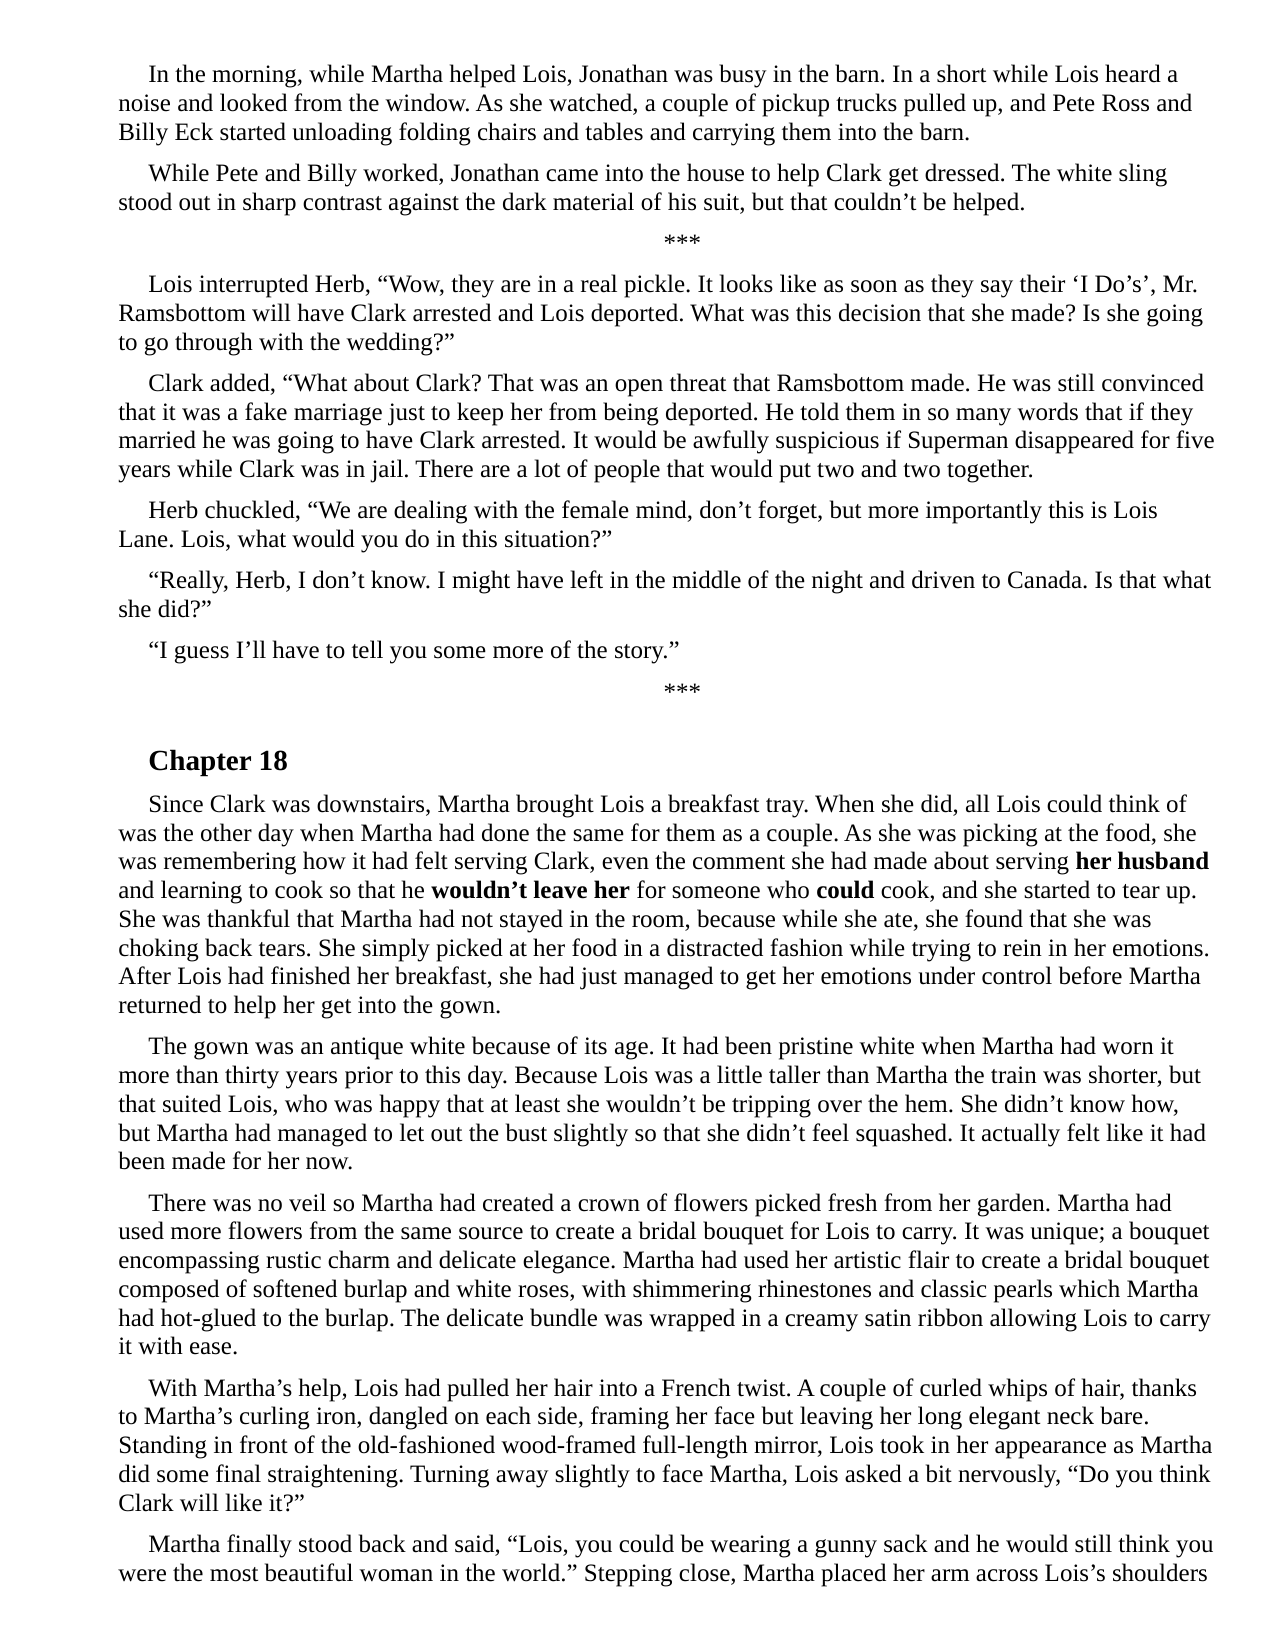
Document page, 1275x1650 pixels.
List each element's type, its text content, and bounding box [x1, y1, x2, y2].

subtitle Chapter 18 [118, 743, 1216, 776]
text With Martha’s help, Lois had pulled her hair into a French twist. A couple of curled whips of hair, thanks to Martha’s curling iron, dangled on each side, framing her face but leaving her long elegant neck bare. Standing in front of the old-fashioned wood-framed full-length mirror, Lois took in her appearance as Martha did some final straightening. Turning away slightly to face Martha, Lois asked a bit nervously, “Do you think Clark will like it?” [118, 1373, 1216, 1516]
text “I guess I’ll have to tell you some more of the story.” [118, 635, 1216, 664]
text The gown was an antique white because of its age. It had been pristine white when Martha had worn it more than thirty years prior to this day. Because Lois was a little taller than Martha the train was shorter, but that suited Lois, who was happy that at least she wouldn’t be tripping over the hem. She didn’t know how, but Martha had managed to let out the bust slightly so that she didn’t feel squashed. It actually felt like it had been made for her now. [118, 1031, 1216, 1175]
text Herb chuckled, “We are dealing with the female mind, don’t forget, but more importantly this is Lois Lane. Lois, what would you do in this situation?” [118, 495, 1216, 553]
text *** [118, 228, 1216, 257]
text There was no veil so Martha had created a crown of flowers picked fresh from her garden. Martha had used more flowers from the same source to create a bridal bouquet for Lois to carry. It was unique; a bouquet encompassing rustic charm and delicate elegance. Martha had used her artistic flair to create a bridal bouquet composed of softened burlap and white roses, with shimmering rhinestones and classic pearls which Martha had hot-glued to the burlap. The delicate bundle was wrapped in a creamy satin ribbon allowing Lois to carry it with ease. [118, 1188, 1216, 1360]
text *** [118, 677, 1216, 705]
text Martha finally stood back and said, “Lois, you could be wearing a gunny sack and he would still think you were the most beautiful woman in the world.” Stepping close, Martha placed her arm across Lois’s shoulders [118, 1529, 1216, 1586]
text “Really, Herb, I don’t know. I might have left in the middle of the night and driven to Canada. Is that what she did?” [118, 565, 1216, 623]
text Lois interrupted Herb, “Wow, they are in a real pickle. It looks like as soon as they say their ‘I Do’s’, Mr. Ramsbottom will have Clark arrested and Lois deported. What was this decision that she made? Is she going to go through with the wedding?” [118, 269, 1216, 355]
text While Pete and Billy worked, Jonathan came into the house to help Clark get dressed. The white sling stood out in sharp contrast against the dark material of his suit, but that couldn’t be helped. [118, 158, 1216, 215]
text In the morning, while Martha helped Lois, Jonathan was busy in the barn. In a short while Lois heard a noise and looked from the window. As she watched, a couple of pickup trucks pulled up, and Pete Ross and Billy Eck started unloading folding chairs and tables and carrying them into the barn. [118, 59, 1216, 145]
text Since Clark was downstairs, Martha brought Lois a breakfast tray. When she did, all Lois could think of was the other day when Martha had done the same for them as a couple. As she was picking at the food, she was remembering how it had felt serving Clark, even the comment she had made about serving her husband and learning to cook so that he wouldn’t leave her for someone who could cook, and she started to tear up. She was thankful that Martha had not stayed in the room, because while she ate, she found that she was choking back tears. She simply picked at her food in a distracted fashion while trying to rein in her emotions. After Lois had finished her breakfast, she had just managed to get her emotions under control before Martha returned to help her get into the gown. [118, 789, 1216, 1019]
text Clark added, “What about Clark? That was an open threat that Ramsbottom made. He was still convinced that it was a fake marriage just to keep her from being deported. He told them in so many words that if they married he was going to have Clark arrested. It would be awfully suspicious if Superman disappeared for five years while Clark was in jail. There are a lot of people that would put two and two together. [118, 368, 1216, 483]
